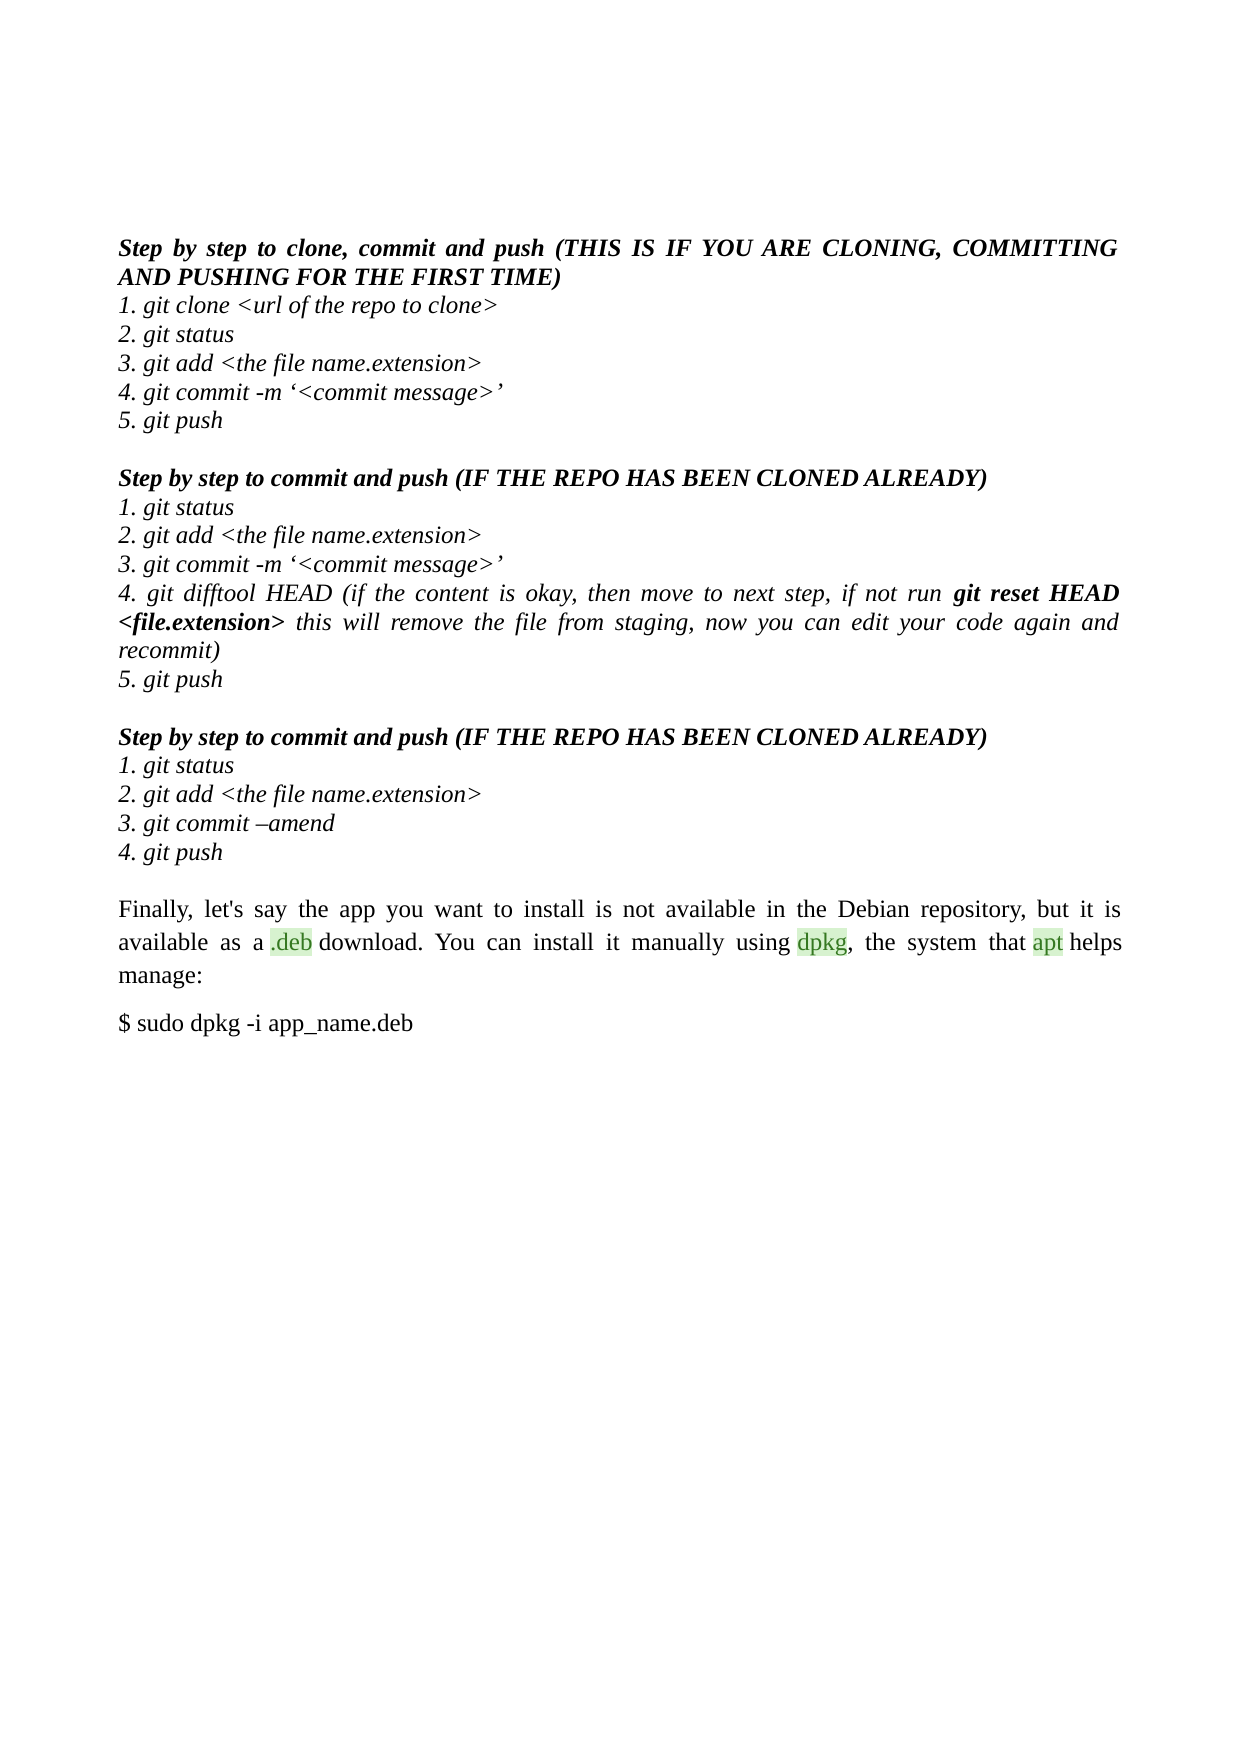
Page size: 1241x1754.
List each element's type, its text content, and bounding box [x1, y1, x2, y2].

text 3. git add <the file name.extension> [118, 348, 1122, 377]
text Step by step to commit and push (IF THE REPO HAS BEEN CLONED ALREADY) [118, 722, 1122, 751]
text 4. git difftool HEAD (if the content is okay, then move to next step, if not run git reset HEAD <file.extension> this will remove the file from staging, now you can edit your code again and recommit) [118, 578, 1122, 664]
text 1. git clone <url of the repo to clone> [118, 291, 1122, 319]
text 2. git status [118, 319, 1122, 348]
text 5. git push [118, 406, 1122, 434]
text Step by step to commit and push (IF THE REPO HAS BEEN CLONED ALREADY) [118, 463, 1122, 492]
text $ sudo dpkg -i app_name.deb [118, 1008, 1122, 1037]
text 1. git status [118, 492, 1122, 521]
text Finally, let's say the app you want to install is not available in the Debian repository, but it is available as a .deb download. You can install it manually using dpkg, the system that apt helps manage: [118, 894, 1122, 989]
text 4. git push [118, 837, 1122, 866]
text 2. git add <the file name.extension> [118, 521, 1122, 549]
text 3. git commit -m ‘<commit message>’ [118, 549, 1122, 578]
text Step by step to clone, commit and push (THIS IS IF YOU ARE CLONING, COMMITTING AND PUSHING FOR THE FIRST TIME) [118, 233, 1122, 291]
text 5. git push [118, 664, 1122, 693]
text 4. git commit -m ‘<commit message>’ [118, 377, 1122, 406]
text 1. git status [118, 751, 1122, 779]
text 2. git add <the file name.extension> [118, 779, 1122, 808]
text 3. git commit –amend [118, 808, 1122, 837]
